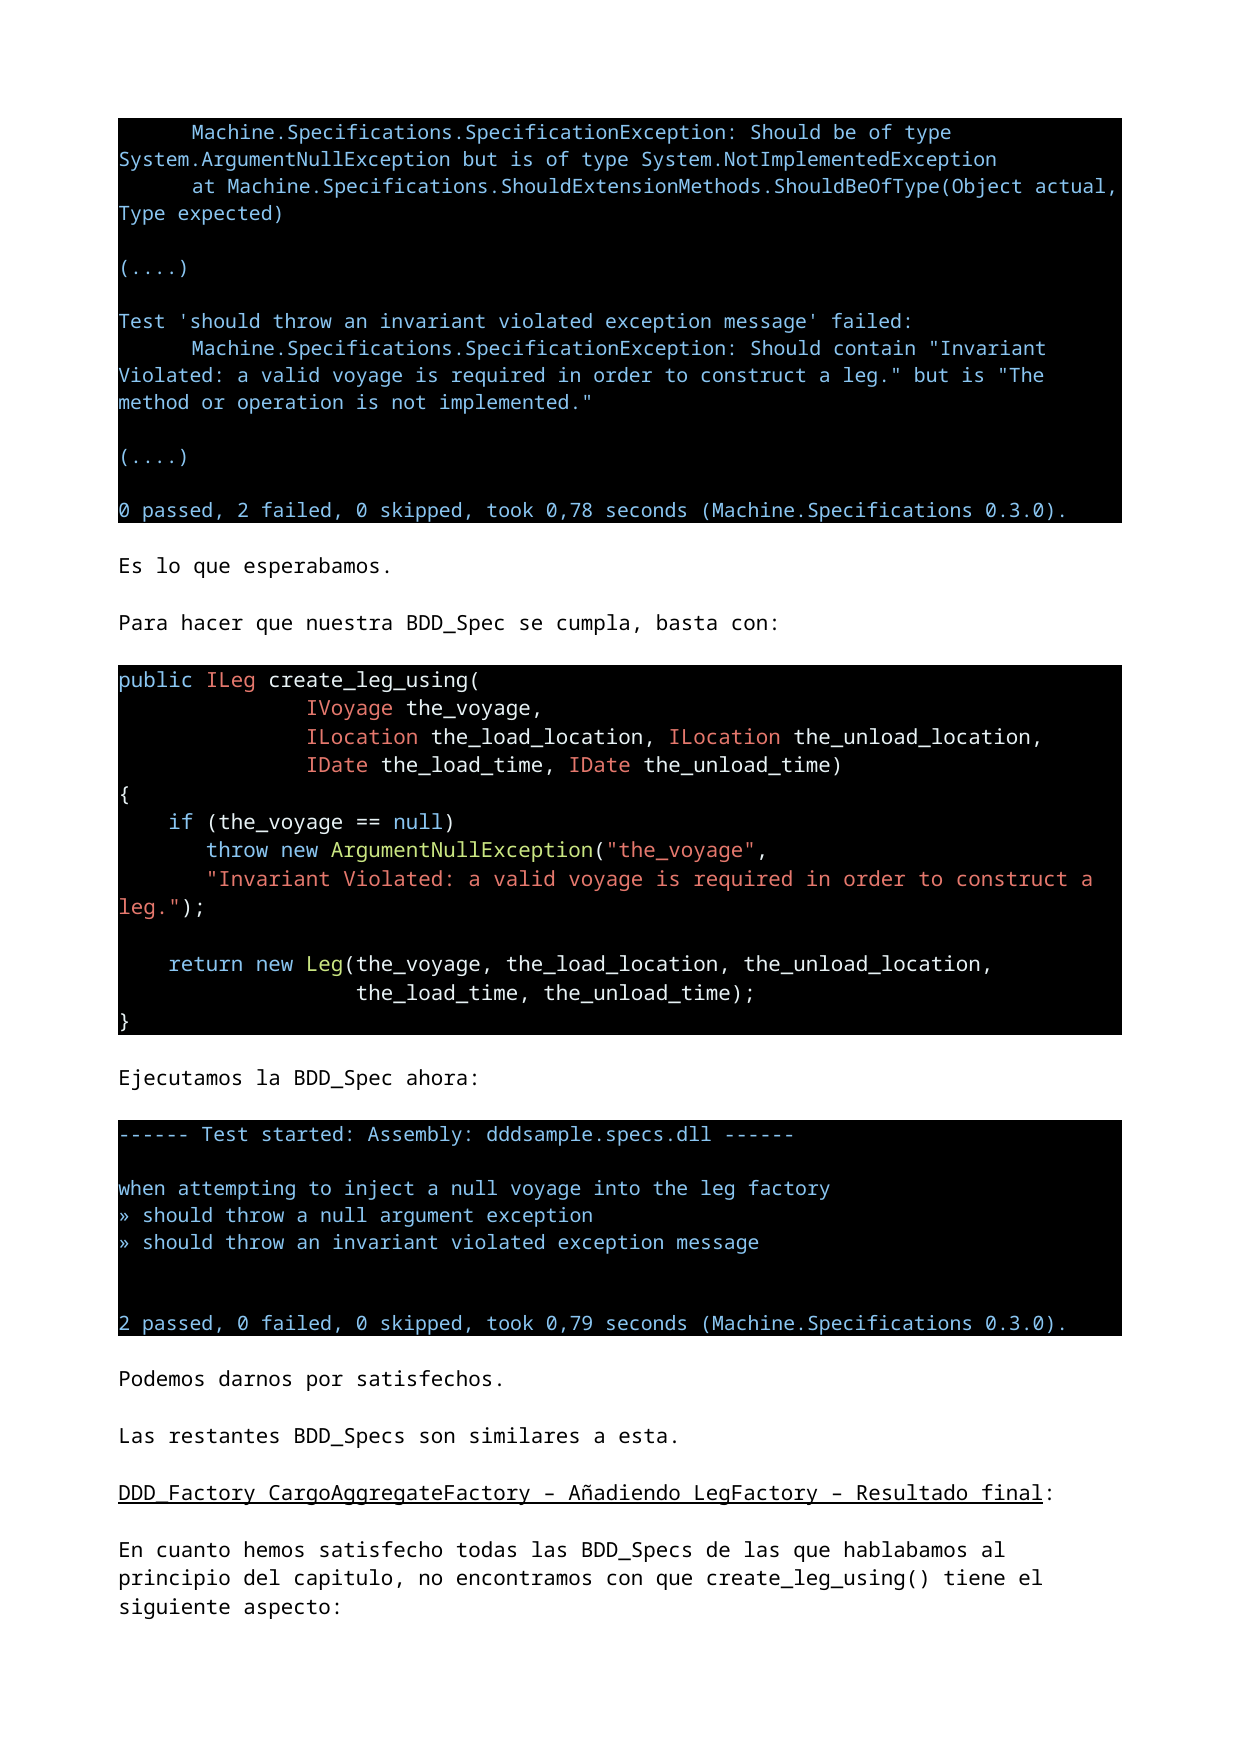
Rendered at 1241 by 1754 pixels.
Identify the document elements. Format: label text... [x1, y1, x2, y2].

text Es lo que esperabamos. [118, 551, 1122, 580]
text (....) [118, 442, 1122, 469]
text 0 passed, 2 failed, 0 skipped, took 0,78 seconds (Machine.Specifications 0.3.0). [118, 496, 1122, 523]
text DDD_Factory CargoAggregateFactory – Añadiendo LegFactory – Resultado final: [118, 1478, 1122, 1506]
text Test 'should throw an invariant violated exception message' failed: [118, 307, 1122, 334]
text 2 passed, 0 failed, 0 skipped, took 0,79 seconds (Machine.Specifications 0.3.0). [118, 1309, 1122, 1336]
text "Invariant Violated: a valid voyage is required in order to construct a leg."); [118, 864, 1122, 921]
text Machine.Specifications.SpecificationException: Should contain "Invariant Violated: a valid voyage is required in order to construct a leg." but is "The method or operation is not implemented." [118, 334, 1122, 415]
text at Machine.Specifications.ShouldExtensionMethods.ShouldBeOfType(Object actual, Type expected) [118, 172, 1122, 226]
text » should throw an invariant violated exception message [118, 1228, 1122, 1255]
text throw new ArgumentNullException("the_voyage", [118, 836, 1122, 864]
text ILocation the_load_location, ILocation the_unload_location, [118, 722, 1122, 750]
text IVoyage the_voyage, [118, 693, 1122, 722]
text Para hacer que nuestra BDD_Spec se cumpla, basta con: [118, 608, 1122, 637]
text Ejecutamos la BDD_Spec ahora: [118, 1063, 1122, 1092]
text (....) [118, 253, 1122, 280]
text public ILeg create_leg_using( [118, 665, 1122, 693]
text if (the_voyage == null) [118, 807, 1122, 836]
text IDate the_load_time, IDate the_unload_time) [118, 750, 1122, 779]
text the_load_time, the_unload_time); [118, 978, 1122, 1006]
text when attempting to inject a null voyage into the leg factory [118, 1174, 1122, 1201]
text ------ Test started: Assembly: dddsample.specs.dll ------ [118, 1120, 1122, 1147]
text Machine.Specifications.SpecificationException: Should be of type System.ArgumentNullException but is of type System.NotImplementedException [118, 118, 1122, 172]
text } [118, 1006, 1122, 1035]
text » should throw a null argument exception [118, 1201, 1122, 1228]
text En cuanto hemos satisfecho todas las BDD_Specs de las que hablabamos al principio del capitulo, no encontramos con que create_leg_using() tiene el siguiente aspecto: [118, 1535, 1122, 1620]
text return new Leg(the_voyage, the_load_location, the_unload_location, [118, 949, 1122, 978]
text { [118, 779, 1122, 807]
text Las restantes BDD_Specs son similares a esta. [118, 1421, 1122, 1449]
text Podemos darnos por satisfechos. [118, 1364, 1122, 1393]
